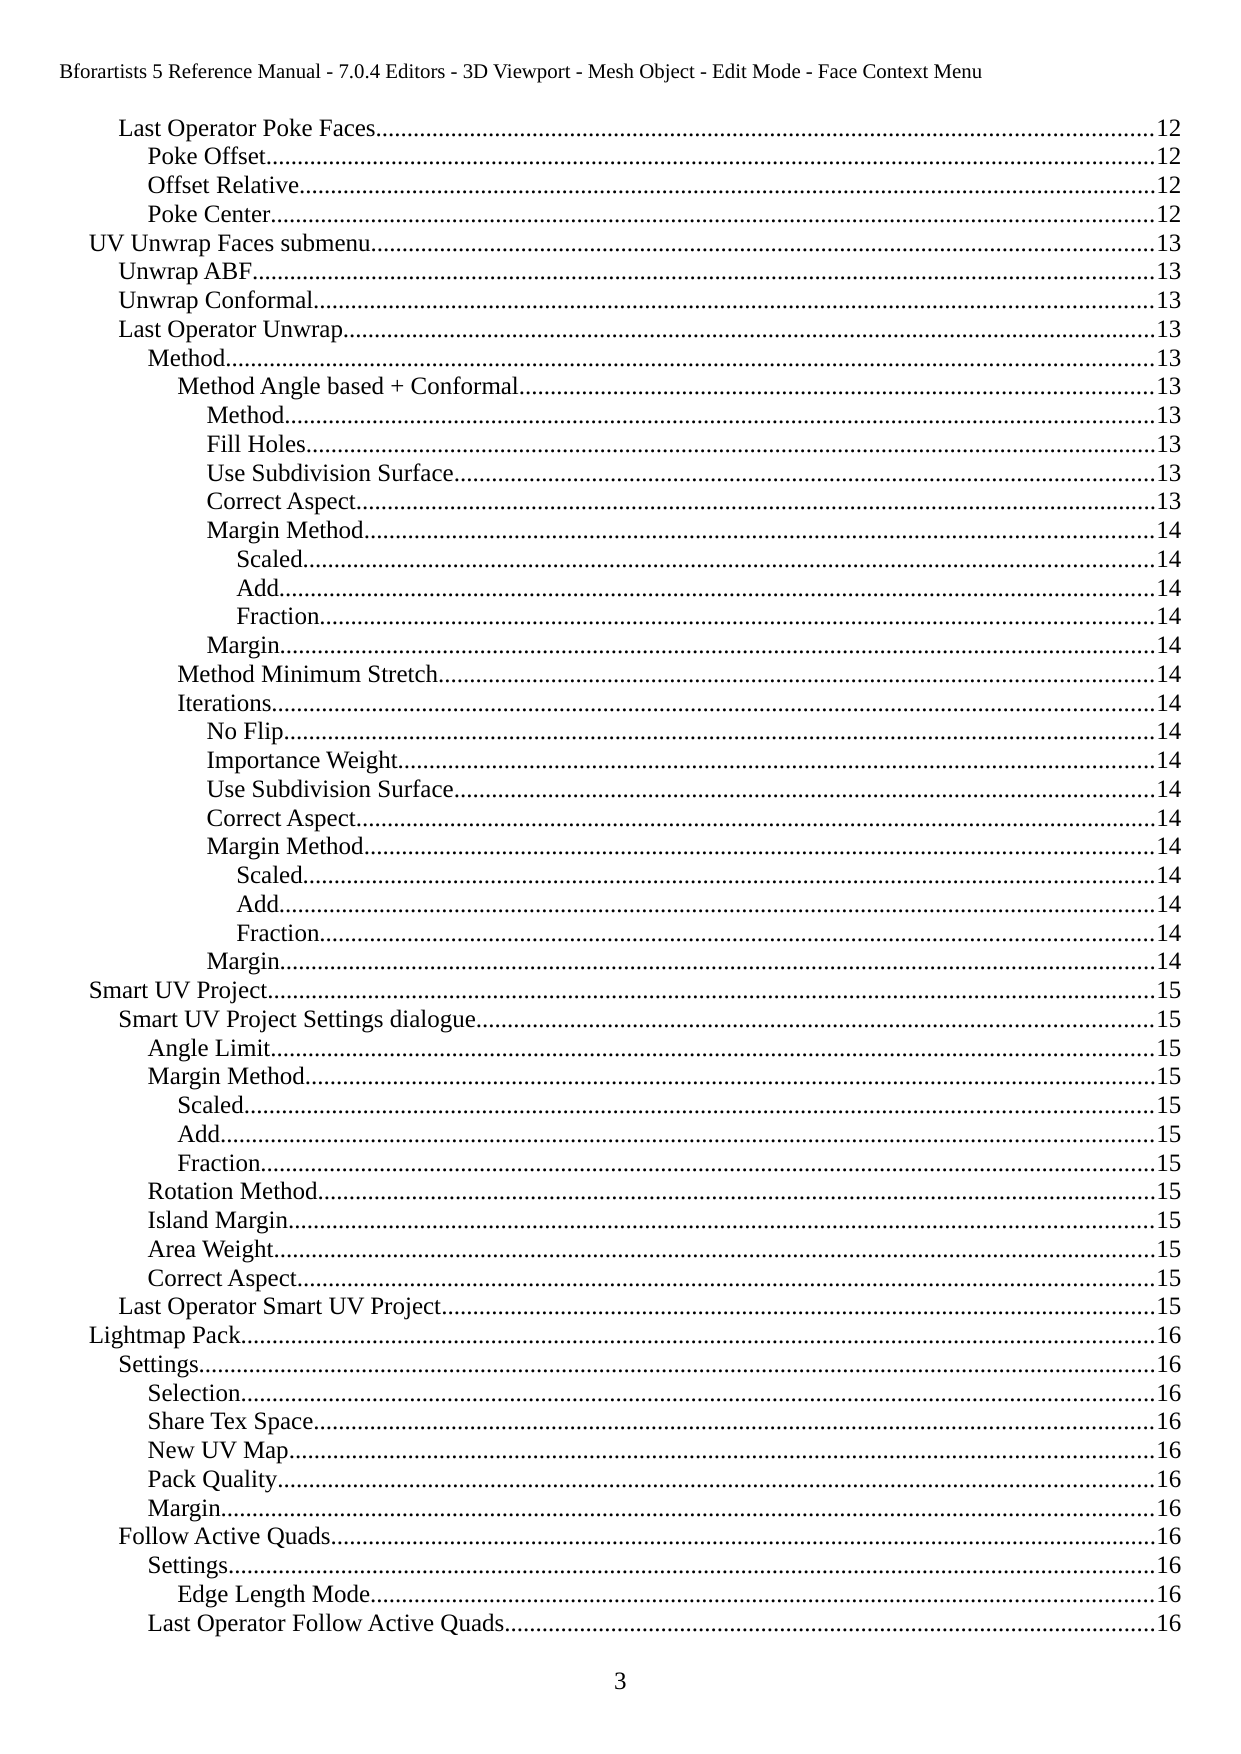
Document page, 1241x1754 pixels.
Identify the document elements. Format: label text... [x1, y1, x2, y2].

text Use Subdivision Surface 14 [206, 774, 1181, 803]
text Method 13 [147, 343, 1181, 371]
text Correct Aspect 15 [147, 1263, 1181, 1291]
text Selection 16 [147, 1378, 1181, 1406]
text UV Unwrap Faces submenu 13 [88, 228, 1181, 256]
text Margin Method 14 [206, 515, 1181, 544]
text Method 13 [206, 400, 1181, 429]
text Fill Holes 13 [206, 429, 1181, 458]
text Scaled 15 [177, 1090, 1181, 1119]
text Last Operator Unwrap 13 [118, 314, 1181, 343]
text Angle Limit 15 [147, 1033, 1181, 1061]
text Fraction 15 [177, 1148, 1181, 1176]
text Settings 16 [147, 1550, 1181, 1579]
text Rotation Method 15 [147, 1176, 1181, 1205]
text Settings 16 [118, 1349, 1181, 1378]
text Poke Center 12 [147, 199, 1181, 228]
text Margin Method 14 [206, 831, 1181, 860]
text Add 14 [236, 573, 1181, 601]
text Iterations 14 [177, 688, 1181, 716]
text No Flip 14 [206, 716, 1181, 745]
text New UV Map 16 [147, 1435, 1181, 1464]
text Fraction 14 [236, 918, 1181, 946]
text Last Operator Smart UV Project 15 [118, 1291, 1181, 1320]
text Last Operator Follow Active Quads 16 [147, 1608, 1181, 1636]
text Island Margin 15 [147, 1205, 1181, 1234]
text Pack Quality 16 [147, 1464, 1181, 1493]
text Poke Offset 12 [147, 141, 1181, 170]
text Method Minimum Stretch 14 [177, 659, 1181, 688]
text Unwrap ABF 13 [118, 256, 1181, 285]
text Smart UV Project 15 [88, 975, 1181, 1004]
text Follow Active Quads 16 [118, 1521, 1181, 1550]
text Scaled 14 [236, 544, 1181, 573]
text Margin 14 [206, 630, 1181, 659]
text Fraction 14 [236, 601, 1181, 630]
text Correct Aspect 14 [206, 803, 1181, 831]
text Share Tex Space 16 [147, 1406, 1181, 1435]
text Add 15 [177, 1119, 1181, 1148]
text Margin Method 15 [147, 1061, 1181, 1090]
text Offset Relative 12 [147, 170, 1181, 199]
text Importance Weight 14 [206, 745, 1181, 774]
text Last Operator Poke Faces 12 [118, 113, 1181, 141]
text Margin 14 [206, 946, 1181, 975]
text Smart UV Project Settings dialogue 15 [118, 1004, 1181, 1033]
text Add 14 [236, 889, 1181, 918]
text Method Angle based + Conformal 13 [177, 371, 1181, 400]
text Edge Length Mode 16 [177, 1579, 1181, 1608]
text Margin 16 [147, 1493, 1181, 1521]
text Unwrap Conformal 13 [118, 285, 1181, 314]
text Use Subdivision Surface 13 [206, 458, 1181, 486]
text Correct Aspect 13 [206, 486, 1181, 515]
text Scaled 14 [236, 860, 1181, 889]
text Lightmap Pack 16 [88, 1320, 1181, 1349]
text Area Weight 15 [147, 1234, 1181, 1263]
